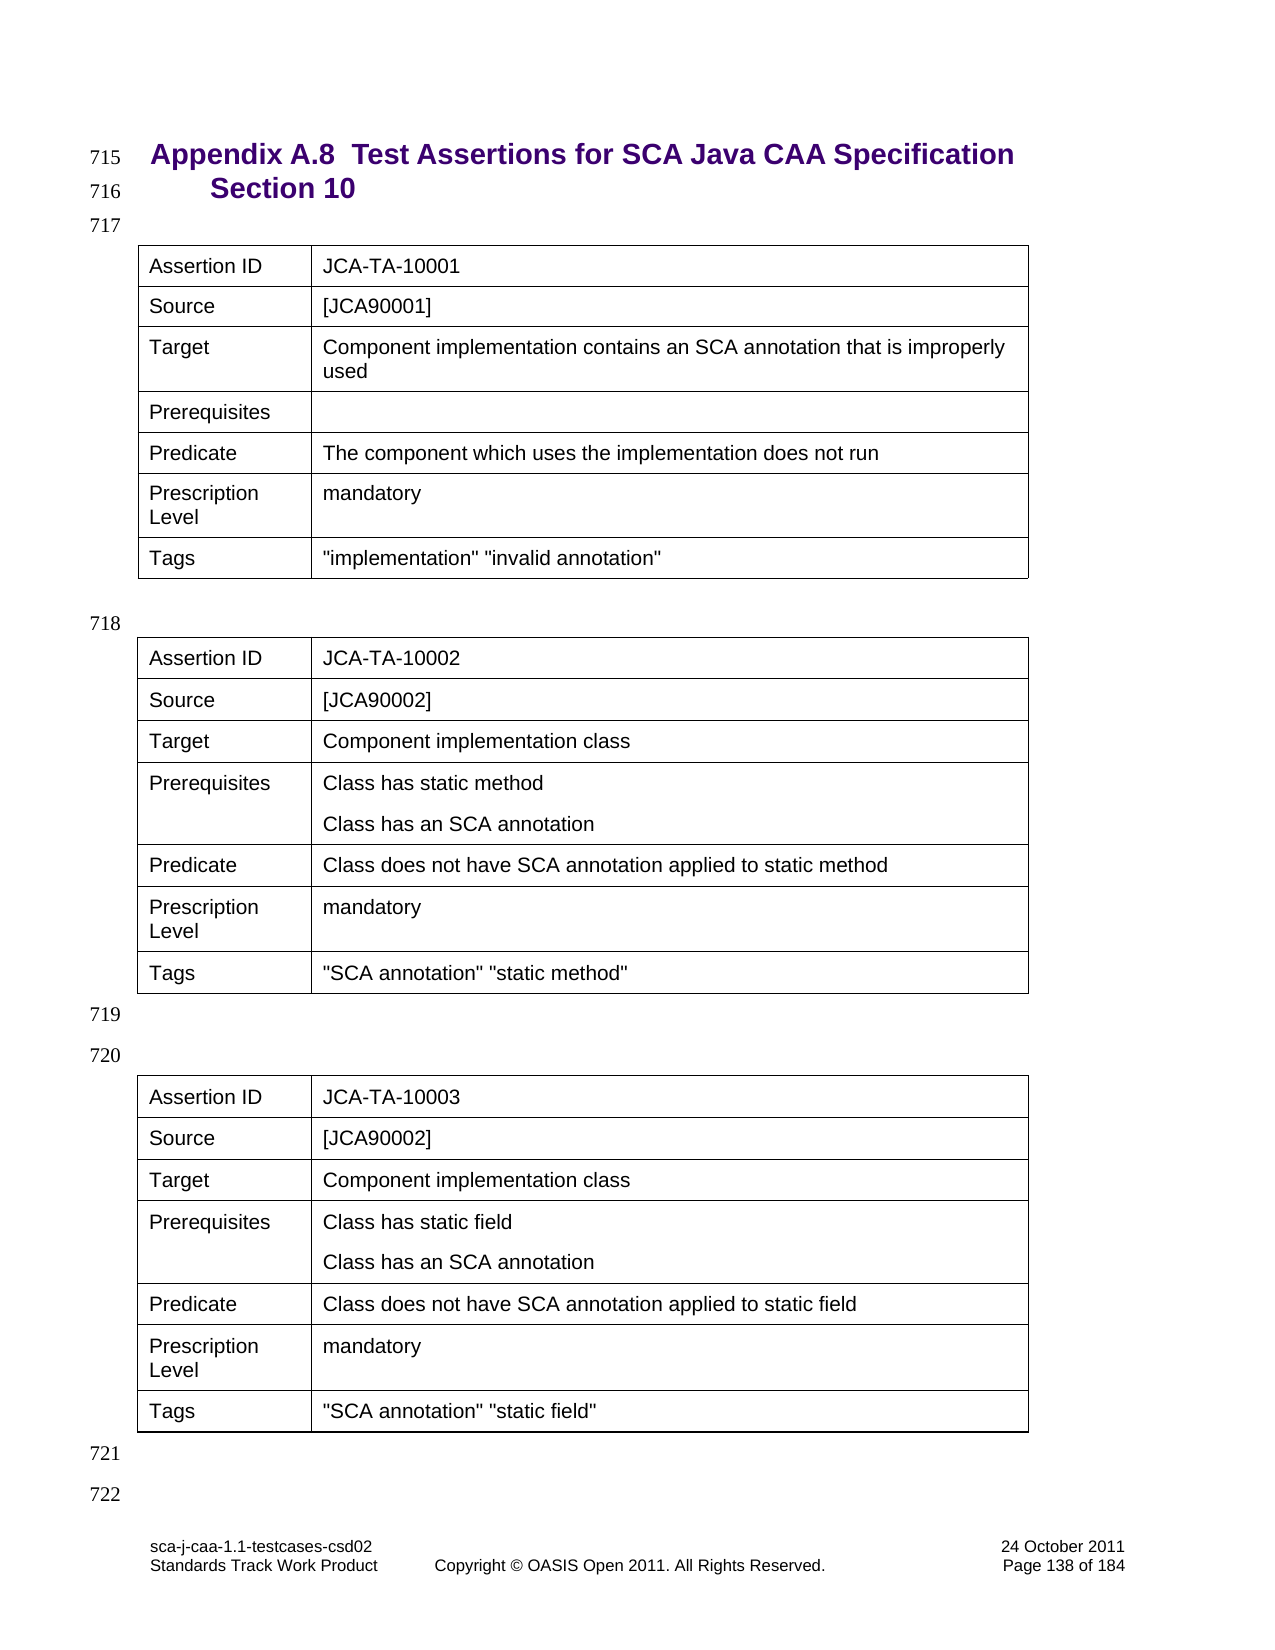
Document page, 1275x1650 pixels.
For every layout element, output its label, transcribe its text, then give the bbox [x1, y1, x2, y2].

table_cell Prescription Level [138, 1325, 311, 1390]
table_cell Predicate [139, 433, 311, 473]
table_cell "SCA annotation" "static field" [312, 1391, 1028, 1431]
table_header JCA-TA-10003 [312, 1076, 1028, 1117]
table_cell Tags [138, 952, 311, 993]
table_cell [JCA90002] [312, 1118, 1028, 1158]
table_cell [JCA90002] [312, 679, 1028, 720]
table_cell The component which uses the implementation does not run [312, 433, 1028, 473]
table_cell Target [139, 327, 311, 391]
table_cell Tags [139, 538, 311, 578]
table_cell Component implementation class [312, 1160, 1028, 1200]
table_cell mandatory [312, 887, 1028, 951]
table_cell Class does not have SCA annotation applied to static method [312, 845, 1028, 886]
table_cell Target [138, 1160, 311, 1200]
table_cell Predicate [138, 1284, 311, 1324]
subtitle Test Assertions for SCA Java CAA Specification Section 10 [150, 137, 1125, 204]
table_cell Prerequisites [138, 763, 311, 844]
table_header JCA-TA-10002 [312, 638, 1028, 678]
table_cell Prescription Level [138, 887, 311, 951]
table_cell Component implementation class [312, 721, 1028, 762]
table_cell [JCA90001] [312, 287, 1028, 326]
table_cell mandatory [312, 474, 1028, 537]
table_cell Prescription Level [139, 474, 311, 537]
table_cell Target [138, 721, 311, 762]
table_header Assertion ID [139, 246, 311, 286]
table_cell Class does not have SCA annotation applied to static field [312, 1284, 1028, 1324]
table_cell Prerequisites [139, 392, 311, 432]
table_header Assertion ID [138, 1076, 311, 1117]
table_header Assertion ID [138, 638, 311, 678]
table_cell Predicate [138, 845, 311, 886]
table_cell Component implementation contains an SCA annotation that is improperly used [312, 327, 1028, 391]
table_cell Class has static field Class has an SCA annotation [312, 1201, 1028, 1282]
table_cell Tags [138, 1391, 311, 1431]
table_cell Class has static method Class has an SCA annotation [312, 763, 1028, 844]
table_cell Source [138, 679, 311, 720]
table_cell Source [138, 1118, 311, 1158]
table_cell mandatory [312, 1325, 1028, 1390]
table_cell "implementation" "invalid annotation" [312, 538, 1028, 578]
table_cell [312, 392, 1028, 432]
table_cell Source [139, 287, 311, 326]
table_header JCA-TA-10001 [312, 246, 1028, 286]
table_cell "SCA annotation" "static method" [312, 952, 1028, 993]
table_cell Prerequisites [138, 1201, 311, 1282]
